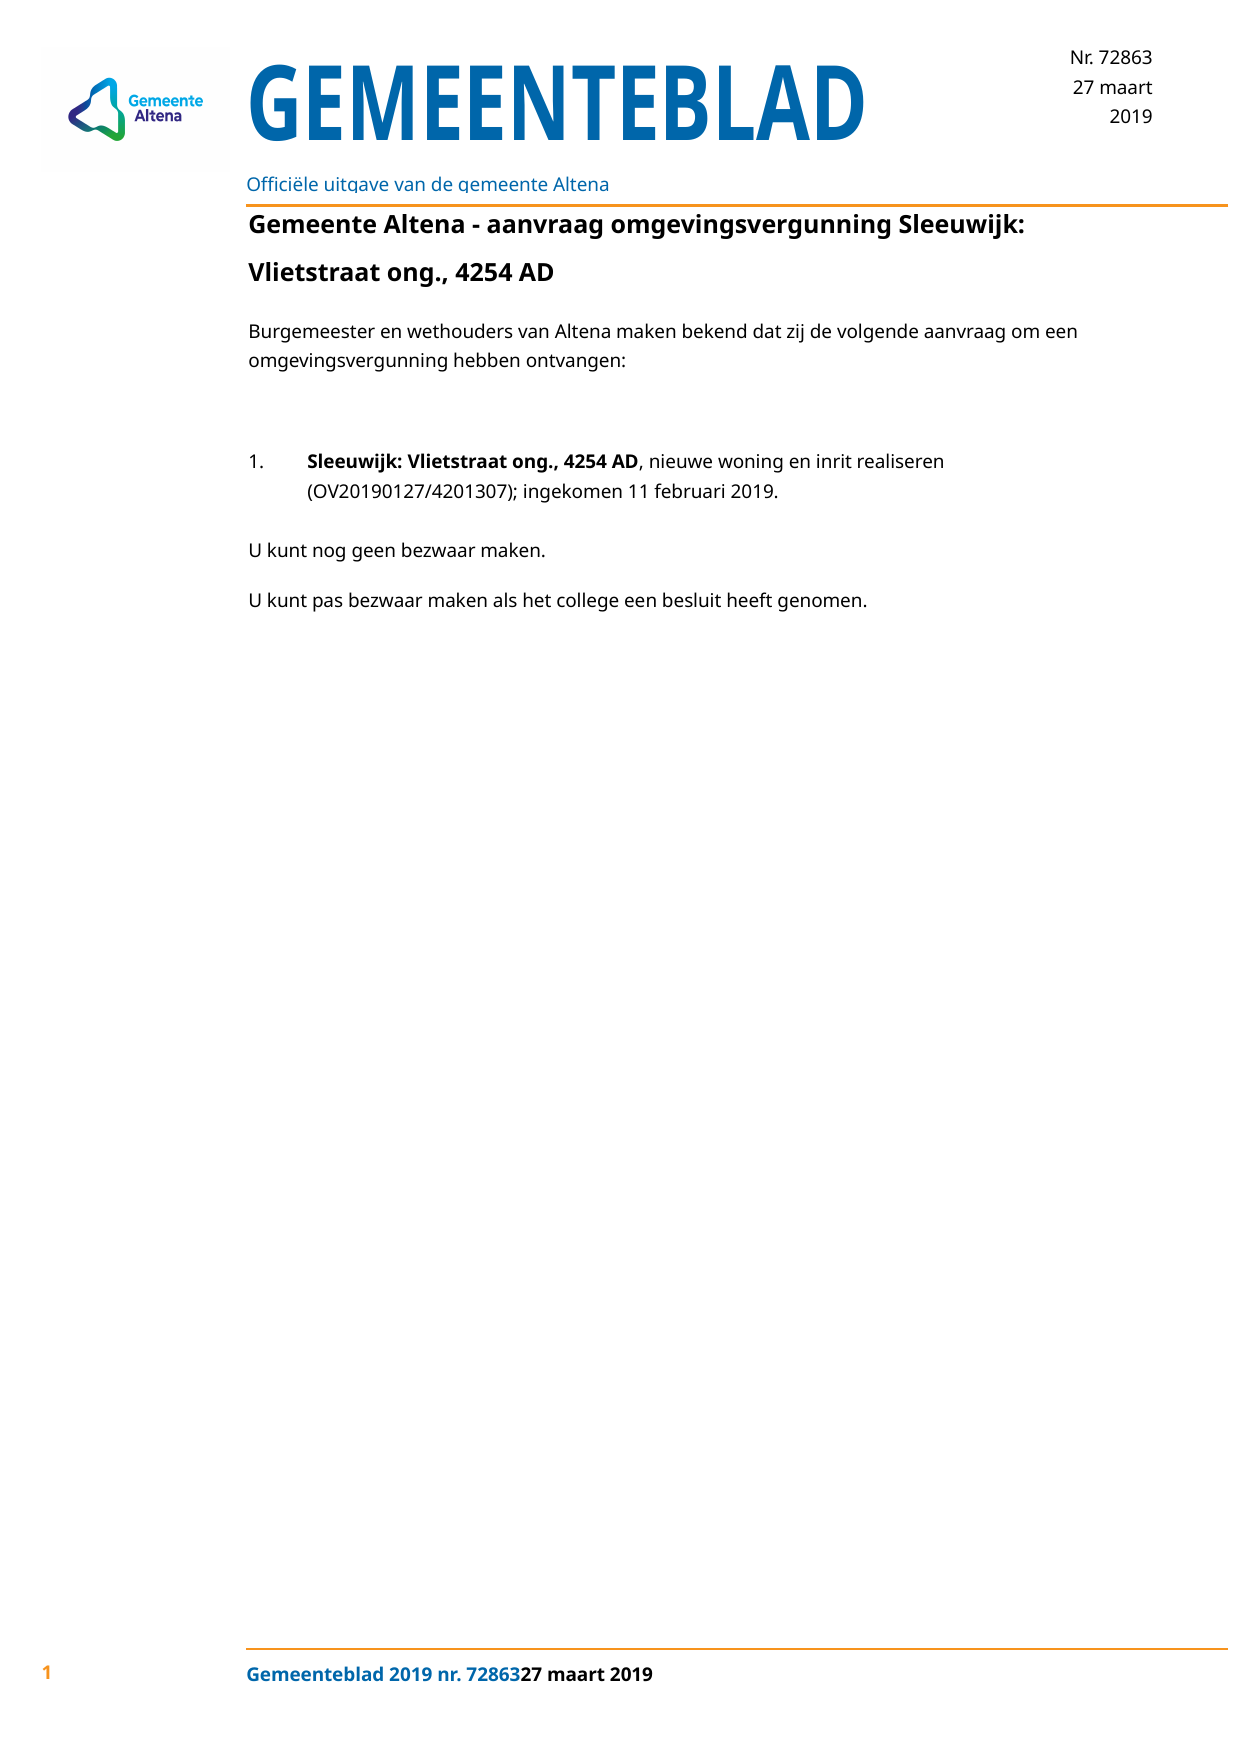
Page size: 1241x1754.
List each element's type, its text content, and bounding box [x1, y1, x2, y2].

text Burgemeester en wethouders van Altena maken bekend dat zij de volgende aanvraag om een omgevingsvergunning hebben ontvangen: [248, 318, 1152, 373]
text U kunt nog geen bezwaar maken. [248, 537, 1152, 563]
picture [41, 47, 231, 172]
text Gemeente Altena - aanvraag omgevingsvergunning Sleeuwijk: Vlietstraat ong., 4254 AD [248, 207, 1152, 288]
list Sleeuwijk: Vlietstraat ong., 4254 AD, nieuwe woning en inrit realiseren (OV20190127/4201307); ingekomen 11 februari 2019. [248, 448, 1152, 504]
text U kunt pas bezwaar maken als het college een besluit heeft genomen. [248, 587, 1152, 613]
